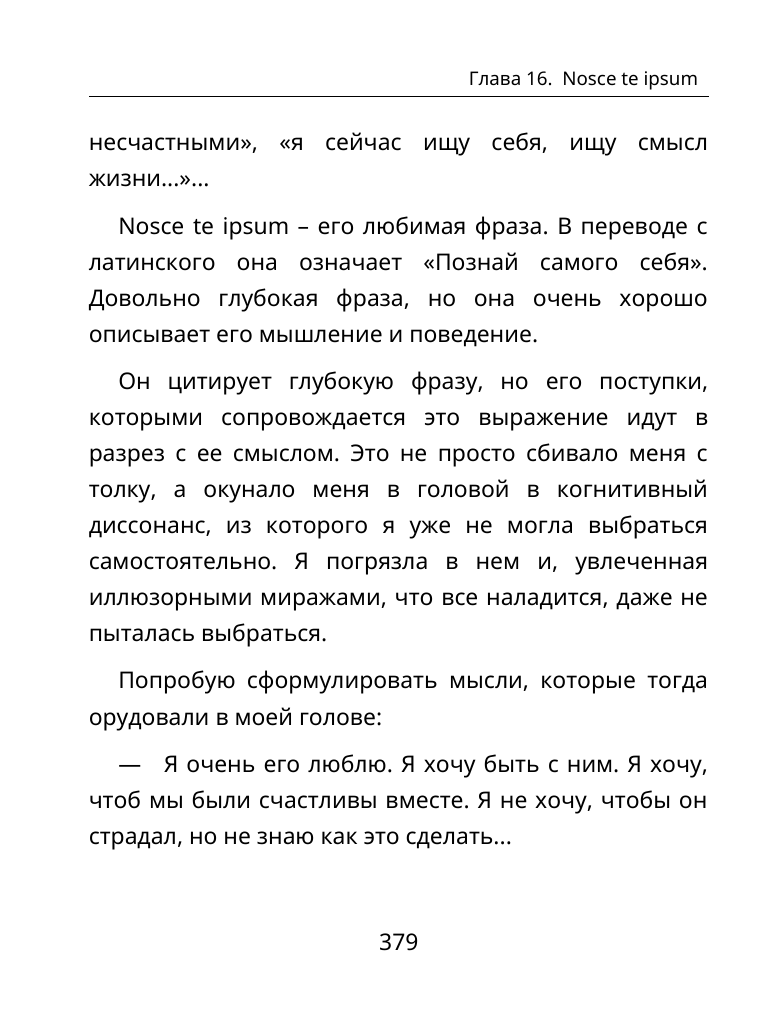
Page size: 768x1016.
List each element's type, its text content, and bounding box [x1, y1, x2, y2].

list Я очень его люблю. Я хочу быть с ним. Я хочу, чтоб мы были счастливы вместе. Я не хочу, чтобы он страдал, но не знаю как это сделать... [88, 748, 709, 851]
text Попробую сформулировать мысли, которые тогда орудовали в моей голове: [88, 664, 709, 732]
text несчастными», «я сейчас ищу себя, ищу смысл жизни...»... [88, 126, 709, 193]
text Он цитирует глубокую фразу, но его поступки, которыми сопровождается это выражение идут в разрез с ее смыслом. Это не просто сбивало меня с толку, а окунало меня в головой в когнитивный диссонанс, из которого я уже не могла выбраться самостоятельно. Я погрязла в нем и, увлеченная иллюзорными миражами, что все наладится, даже не пыталась выбраться. [88, 365, 709, 648]
text Nosce te ipsum – его любимая фраза. В переводе с латинского она означает «Познай самого себя». Довольно глубокая фраза, но она очень хорошо описывает его мышление и поведение. [88, 210, 709, 349]
